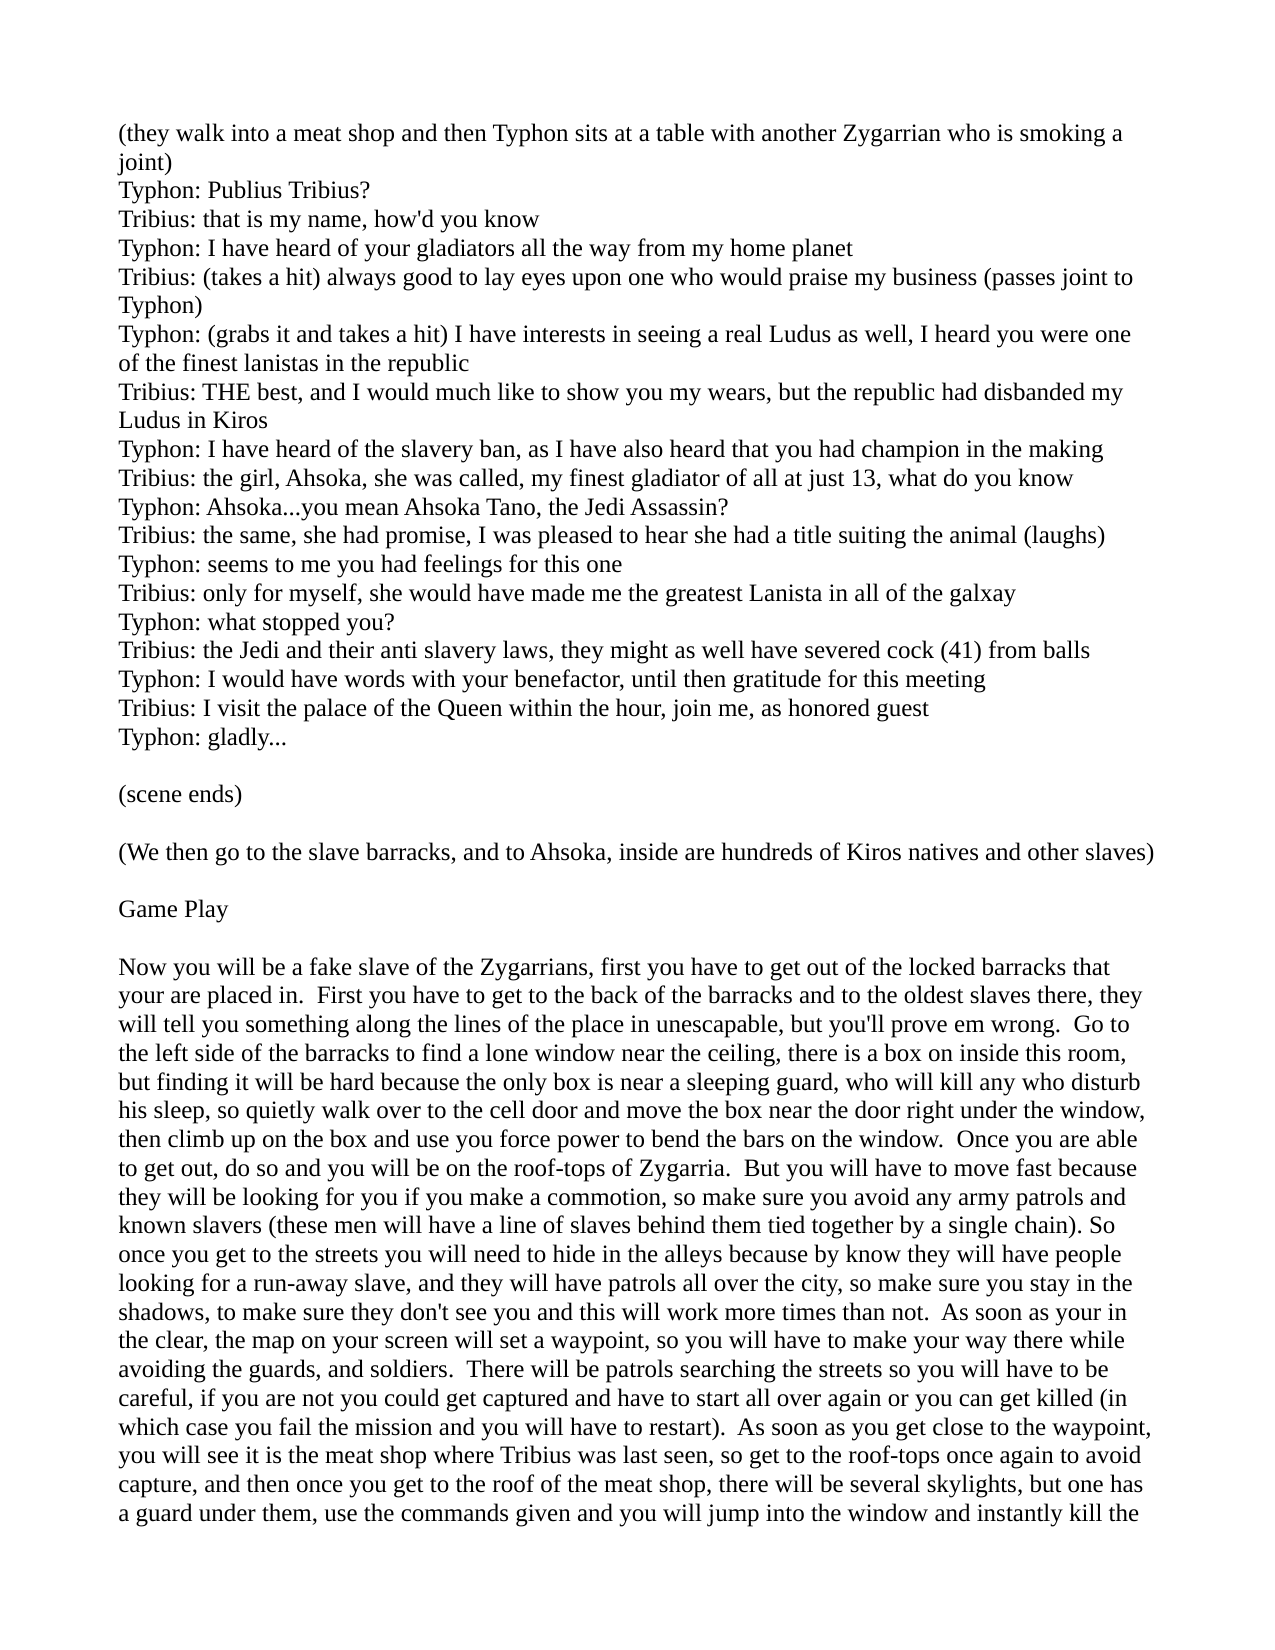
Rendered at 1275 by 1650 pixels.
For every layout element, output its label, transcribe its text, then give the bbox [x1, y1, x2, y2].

text Typhon: I would have words with your benefactor, until then gratitude for this meeting [118, 664, 1157, 693]
text Tribius: that is my name, how'd you know [118, 204, 1157, 233]
text Typhon: I have heard of the slavery ban, as I have also heard that you had champion in the making [118, 434, 1157, 463]
text Tribius: I visit the palace of the Queen within the hour, join me, as honored guest [118, 693, 1157, 722]
text (We then go to the slave barracks, and to Ahsoka, inside are hundreds of Kiros natives and other slaves) [118, 837, 1157, 866]
text Tribius: only for myself, she would have made me the greatest Lanista in all of the galxay [118, 578, 1157, 607]
text Typhon: gladly... [118, 722, 1157, 751]
text Typhon: (grabs it and takes a hit) I have interests in seeing a real Ludus as well, I heard you were one of the finest lanistas in the republic [118, 319, 1157, 377]
text (they walk into a meat shop and then Typhon sits at a table with another Zygarrian who is smoking a joint) [118, 118, 1157, 176]
text Typhon: I have heard of your gladiators all the way from my home planet [118, 233, 1157, 262]
text Now you will be a fake slave of the Zygarrians, first you have to get out of the locked barracks that your are placed in. First you have to get to the back of the barracks and to the oldest slaves there, they will tell you something along the lines of the place in unescapable, but you'll prove em wrong. Go to the left side of the barracks to find a lone window near the ceiling, there is a box on inside this room, but finding it will be hard because the only box is near a sleeping guard, who will kill any who disturb his sleep, so quietly walk over to the cell door and move the box near the door right under the window, then climb up on the box and use you force power to bend the bars on the window. Once you are able to get out, do so and you will be on the roof-tops of Zygarria. But you will have to move fast because they will be looking for you if you make a commotion, so make sure you avoid any army patrols and known slavers (these men will have a line of slaves behind them tied together by a single chain). So once you get to the streets you will need to hide in the alleys because by know they will have people looking for a run-away slave, and they will have patrols all over the city, so make sure you stay in the shadows, to make sure they don't see you and this will work more times than not. As soon as your in the clear, the map on your screen will set a waypoint, so you will have to make your way there while avoiding the guards, and soldiers. There will be patrols searching the streets so you will have to be careful, if you are not you could get captured and have to start all over again or you can get killed (in which case you fail the mission and you will have to restart). As soon as you get close to the waypoint, you will see it is the meat shop where Tribius was last seen, so get to the roof-tops once again to avoid capture, and then once you get to the roof of the meat shop, there will be several skylights, but one has a guard under them, use the commands given and you will jump into the window and instantly kill the [118, 952, 1157, 1527]
text Typhon: what stopped you? [118, 607, 1157, 636]
text Typhon: seems to me you had feelings for this one [118, 549, 1157, 578]
text Tribius: the girl, Ahsoka, she was called, my finest gladiator of all at just 13, what do you know [118, 463, 1157, 492]
text Game Play [118, 894, 1157, 923]
text Tribius: (takes a hit) always good to lay eyes upon one who would praise my business (passes joint to Typhon) [118, 262, 1157, 319]
text Typhon: Publius Tribius? [118, 176, 1157, 204]
text Typhon: Ahsoka...you mean Ahsoka Tano, the Jedi Assassin? [118, 492, 1157, 521]
text (scene ends) [118, 779, 1157, 808]
text Tribius: the Jedi and their anti slavery laws, they might as well have severed cock (41) from balls [118, 636, 1157, 664]
text Tribius: the same, she had promise, I was pleased to hear she had a title suiting the animal (laughs) [118, 521, 1157, 549]
text Tribius: THE best, and I would much like to show you my wears, but the republic had disbanded my Ludus in Kiros [118, 377, 1157, 434]
